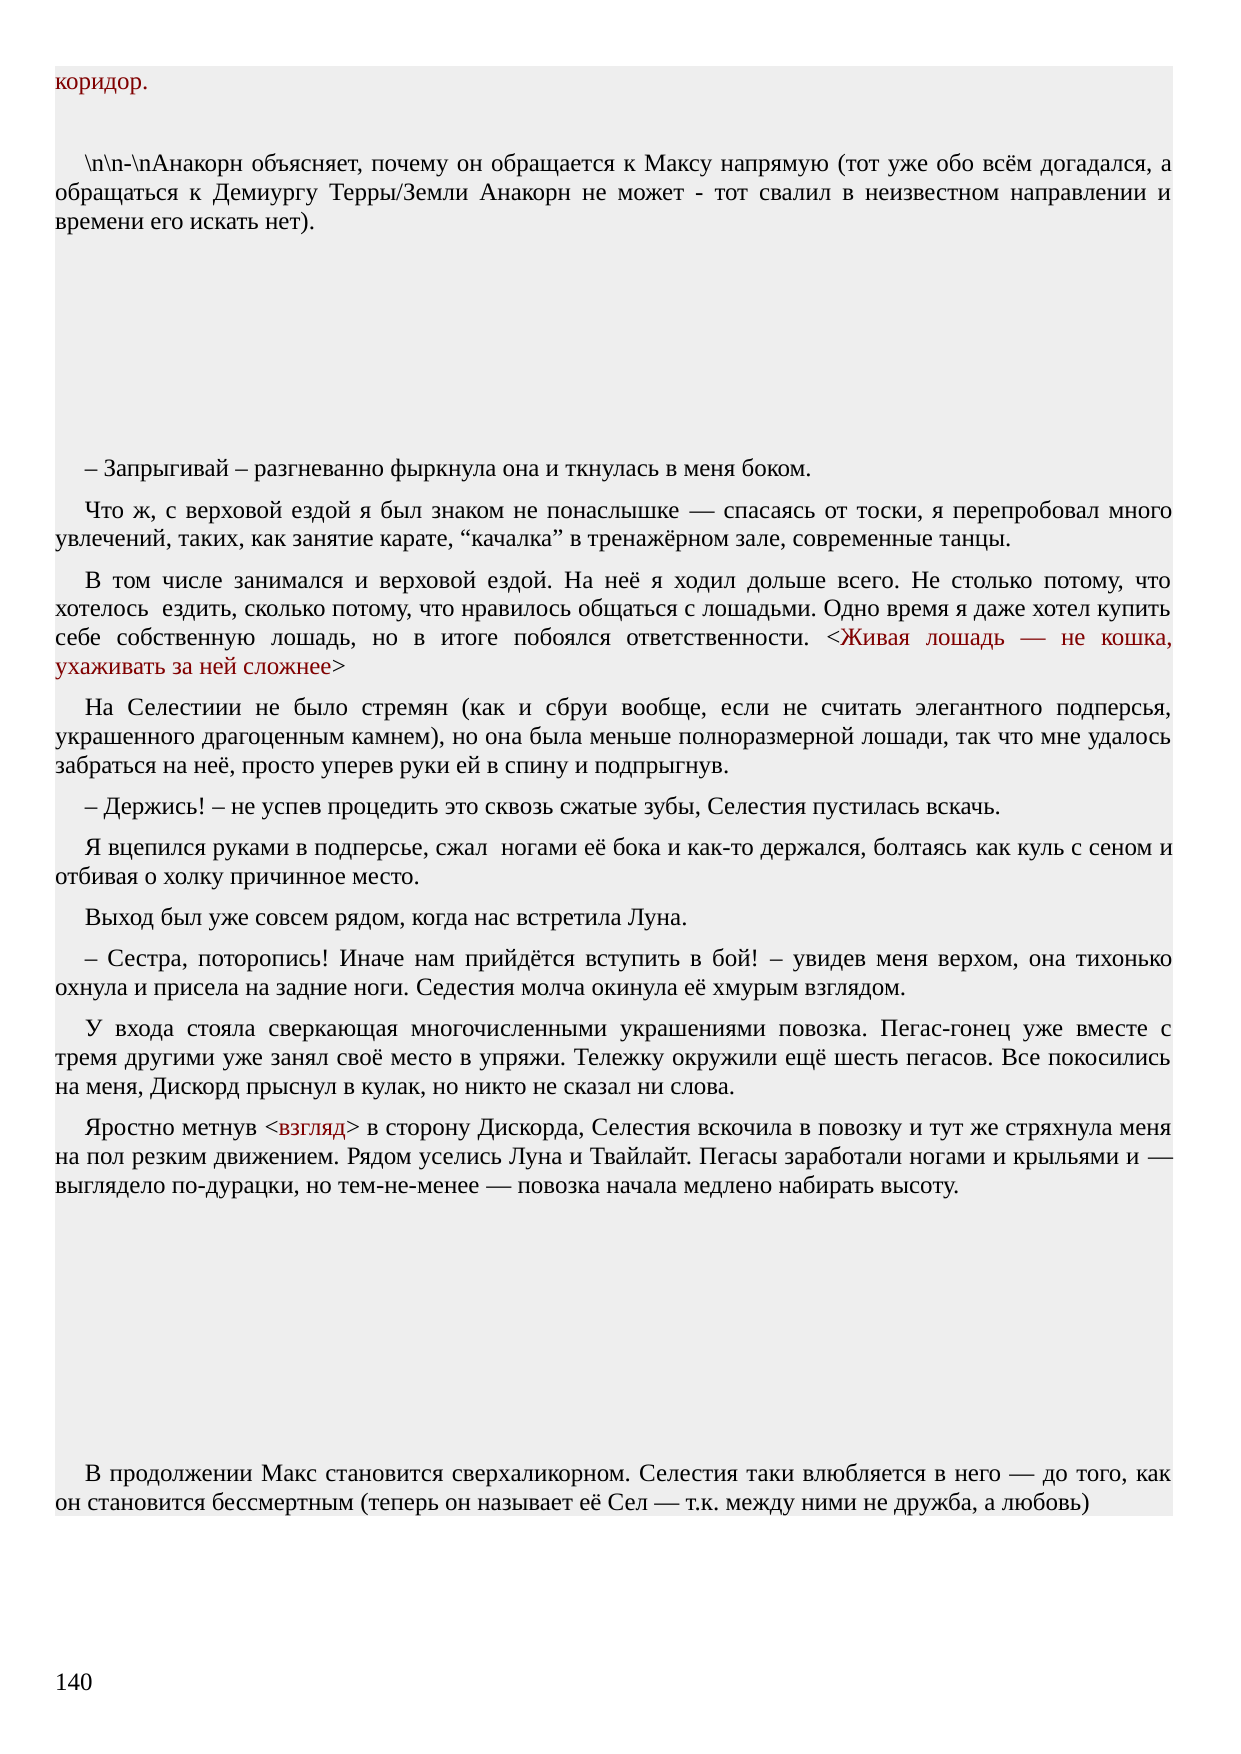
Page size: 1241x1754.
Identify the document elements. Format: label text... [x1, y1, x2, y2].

text Выход был уже совсем рядом, когда нас встретила Луна. [55, 902, 1173, 931]
text \n\n-\nАнакорн объясняет, почему он обращается к Максу напрямую (тот уже обо всём догадался, а обращаться к Демиургу Терры/Земли Анакорн не может - тот свалил в неизвестном направлении и времени его искать нет). [55, 148, 1173, 235]
text Что ж, с верховой ездой я был знаком не понаслышке — спасаясь от тоски, я перепробовал много увлечений, таких, как занятие карате, “качалка” в тренажёрном зале, современные танцы. [55, 495, 1173, 552]
text В том числе занимался и верховой ездой. На неё я ходил дольше всего. Не столько потому, что хотелось ездить, сколько потому, что нравилось общаться с лошадьми. Одно время я даже хотел купить себе собственную лошадь, но в итоге побоялся ответственности. <Живая лошадь — не кошка, ухаживать за ней сложнее> [55, 565, 1173, 680]
text – Сестра, поторопись! Иначе нам прийдётся вступить в бой! – увидев меня верхом, она тихонько охнула и присела на задние ноги. Седестия молча окинула её хмурым взглядом. [55, 943, 1173, 1001]
text – Запрыгивай – разгневанно фыркнула она и ткнулась в меня боком. [55, 453, 1173, 482]
text Яростно метнув <взгляд> в сторону Дискорда, Селестия вскочила в повозку и тут же стряхнула меня на пол резким движением. Рядом уселись Луна и Твайлайт. Пегасы заработали ногами и крыльями и — выглядело по-дурацки, но тем-не-менее — повозка начала медлено набирать высоту. [55, 1112, 1173, 1198]
text У входа стояла сверкающая многочисленными украшениями повозка. Пегас-гонец уже вместе с тремя другими уже занял своё место в упряжи. Тележку окружили ещё шесть пегасов. Все покосились на меня, Дискорд прыснул в кулак, но никто не сказал ни слова. [55, 1013, 1173, 1100]
text В продолжении Макс становится сверхаликорном. Селестия таки влюбляется в него — до того, как он становится бессмертным (теперь он называет её Сел — т.к. между ними не дружба, а любовь) [55, 1458, 1173, 1516]
text Я вцепился руками в подперсье, сжал ногами её бока и как-то держался, болтаясь как куль с сеном и отбивая о холку причинное место. [55, 832, 1173, 890]
text – Держись! – не успев процедить это сквозь сжатые зубы, Селестия пустилась вскачь. [55, 791, 1173, 820]
text коридор. [55, 66, 1173, 95]
text На Селестиии не было стремян (как и сбруи вообще, если не считать элегантного подперсья, украшенного драгоценным камнем), но она была меньше полноразмерной лошади, так что мне удалось забраться на неё, просто уперев руки ей в спину и подпрыгнув. [55, 692, 1173, 778]
